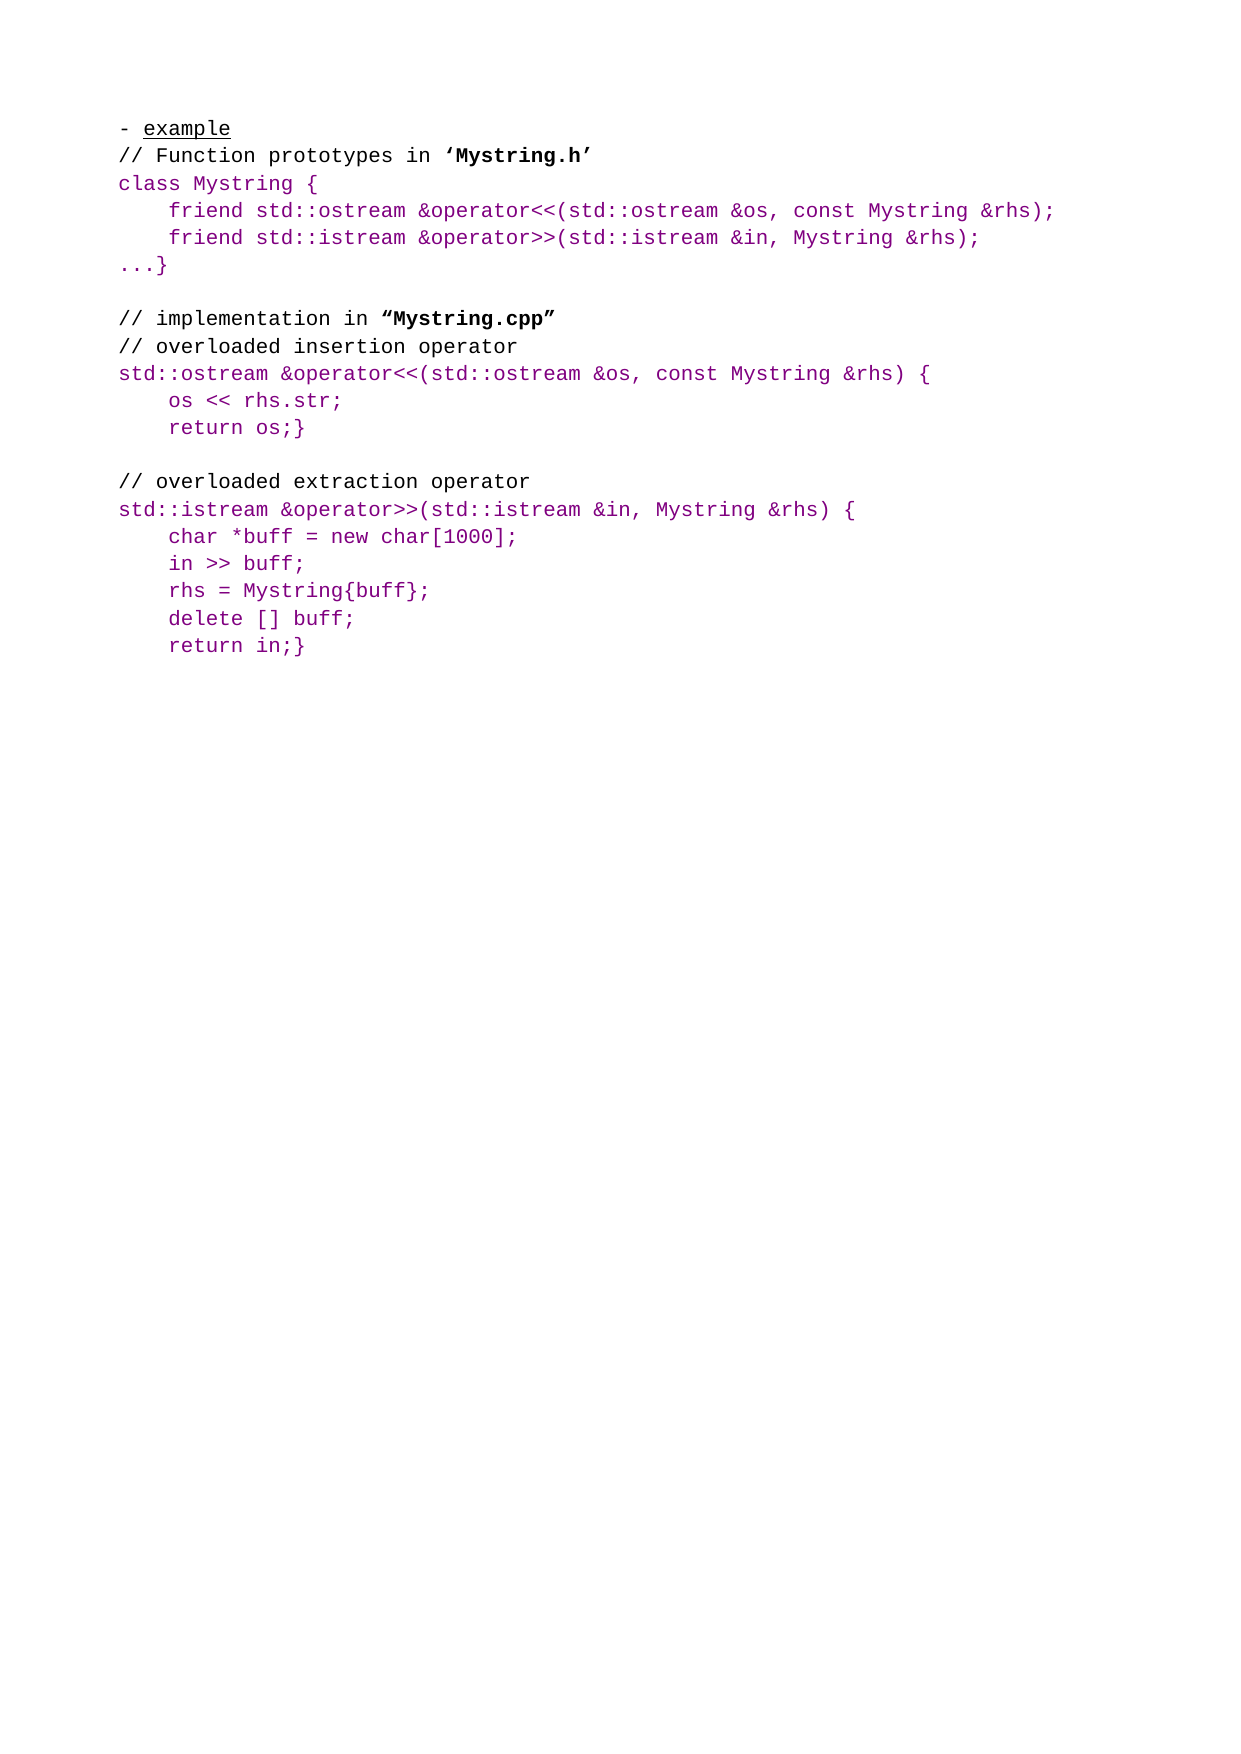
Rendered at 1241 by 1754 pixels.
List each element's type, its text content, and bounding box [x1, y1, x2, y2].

text std::ostream &operator<<(std::ostream &os, const Mystring &rhs) { [118, 363, 1122, 386]
text // overloaded insertion operator [118, 336, 1122, 359]
text in >> buff; [118, 553, 1122, 577]
text delete [] buff; [118, 607, 1122, 631]
text rhs = Mystring{buff}; [118, 580, 1122, 604]
text return in;} [118, 635, 1122, 658]
text friend std::ostream &operator<<(std::ostream &os, const Mystring &rhs); [118, 200, 1122, 223]
text ...} [118, 254, 1122, 278]
text - example [118, 118, 1122, 142]
text // overloaded extraction operator [118, 472, 1122, 495]
text class Mystring { [118, 172, 1122, 196]
text std::istream &operator>>(std::istream &in, Mystring &rhs) { [118, 499, 1122, 522]
text friend std::istream &operator>>(std::istream &in, Mystring &rhs); [118, 227, 1122, 251]
text // Function prototypes in ‘Mystring.h’ [118, 145, 1122, 169]
text os << rhs.str; [118, 390, 1122, 414]
text return os;} [118, 417, 1122, 441]
text // implementation in “Mystring.cpp” [118, 308, 1122, 332]
text char *buff = new char[1000]; [118, 526, 1122, 549]
